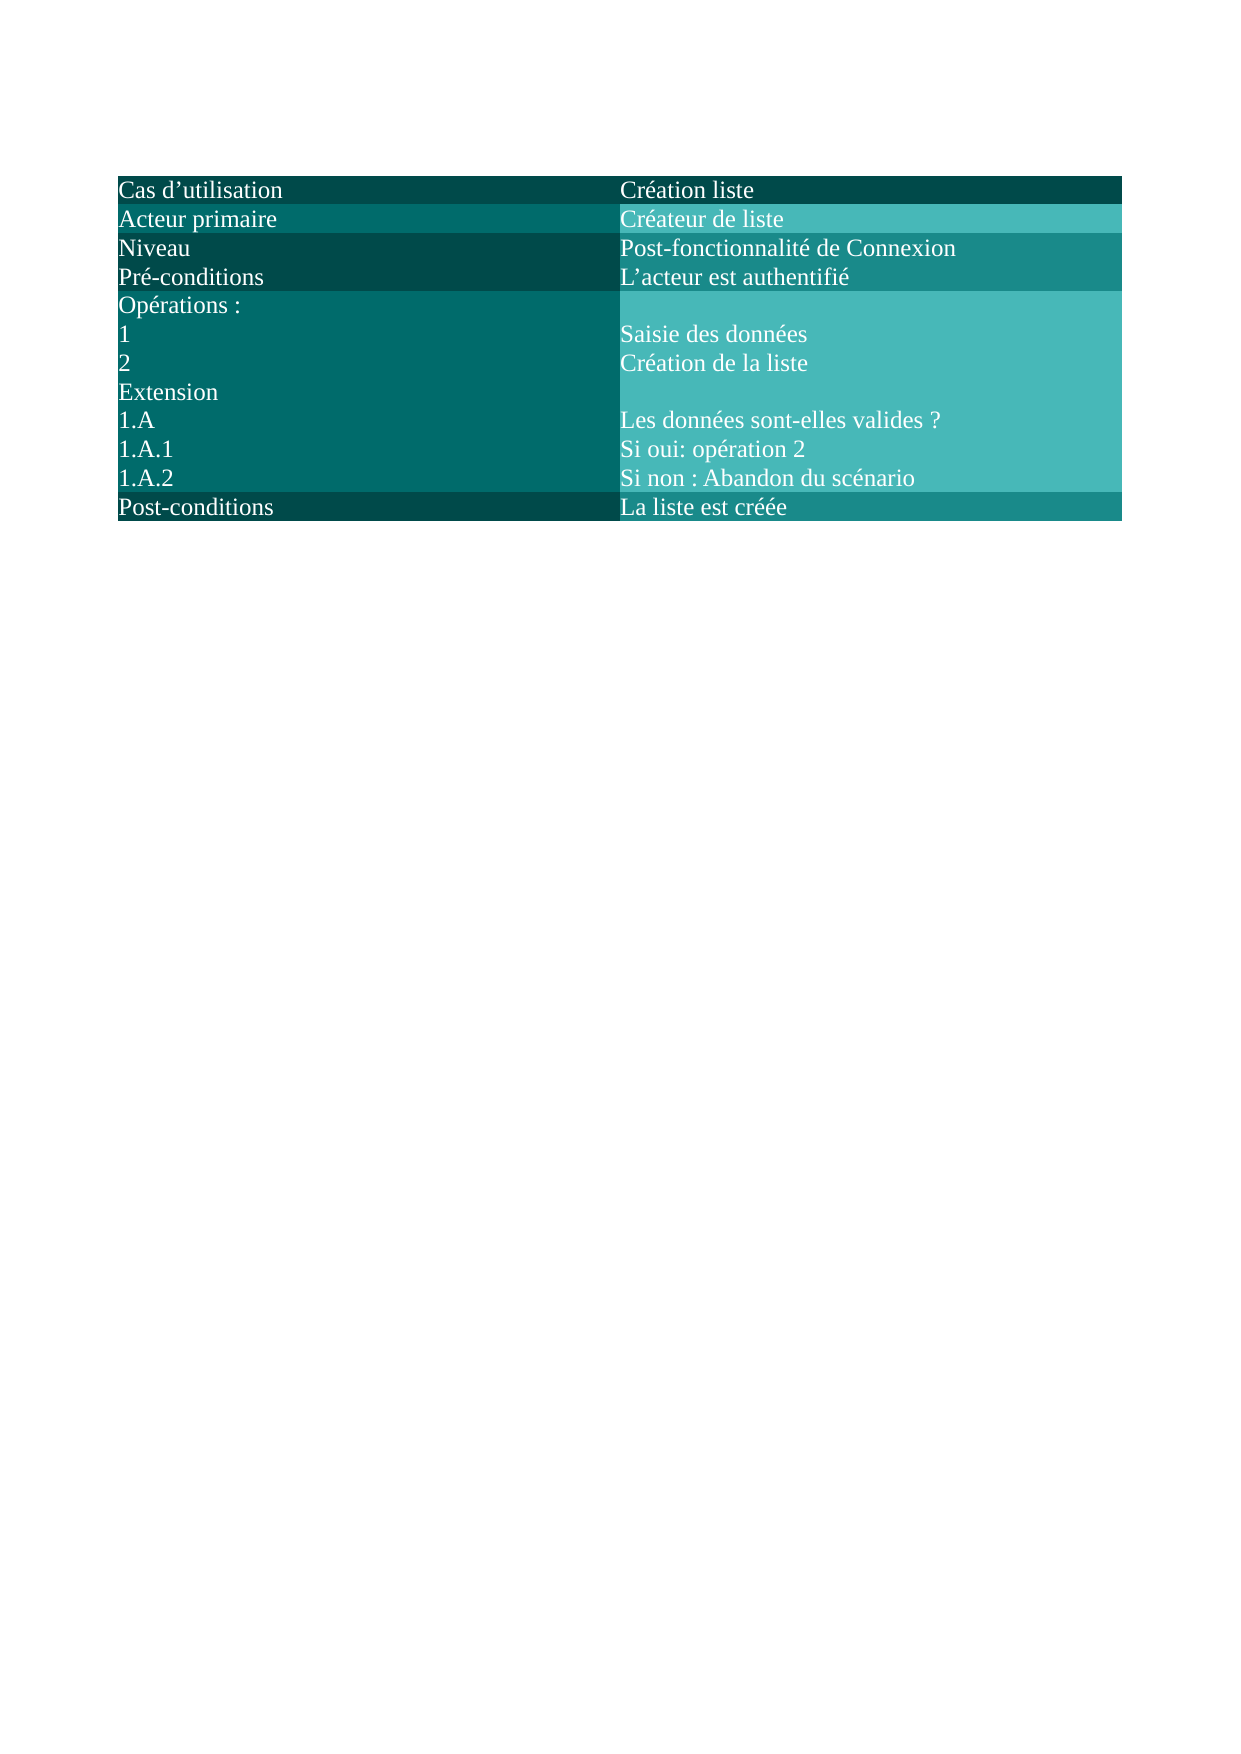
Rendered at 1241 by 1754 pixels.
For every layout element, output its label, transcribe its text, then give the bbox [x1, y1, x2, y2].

table_cell Niveau [118, 233, 620, 262]
table_cell 1.A.2 [118, 463, 620, 492]
table_header Création liste [620, 176, 1122, 204]
table_cell Si non : Abandon du scénario [620, 463, 1122, 492]
table_cell 1.A [118, 406, 620, 434]
table_cell Acteur primaire [118, 204, 620, 233]
table_cell Opérations : [118, 291, 620, 319]
table_cell [620, 377, 1122, 406]
table_cell Si oui: opération 2 [620, 434, 1122, 463]
table_cell Pré-conditions [118, 262, 620, 291]
table_cell Post-conditions [118, 492, 620, 521]
table_cell L’acteur est authentifié [620, 262, 1122, 291]
table_cell 2 [118, 348, 620, 377]
table_cell 1 [118, 319, 620, 348]
table_cell Extension [118, 377, 620, 406]
table_cell Les données sont-elles valides ? [620, 406, 1122, 434]
table_cell La liste est créée [620, 492, 1122, 521]
table_cell 1.A.1 [118, 434, 620, 463]
table_cell Création de la liste [620, 348, 1122, 377]
table_cell Créateur de liste [620, 204, 1122, 233]
table_cell [620, 291, 1122, 319]
table_header Cas d’utilisation [118, 176, 620, 204]
table_cell Post-fonctionnalité de Connexion [620, 233, 1122, 262]
table_cell Saisie des données [620, 319, 1122, 348]
